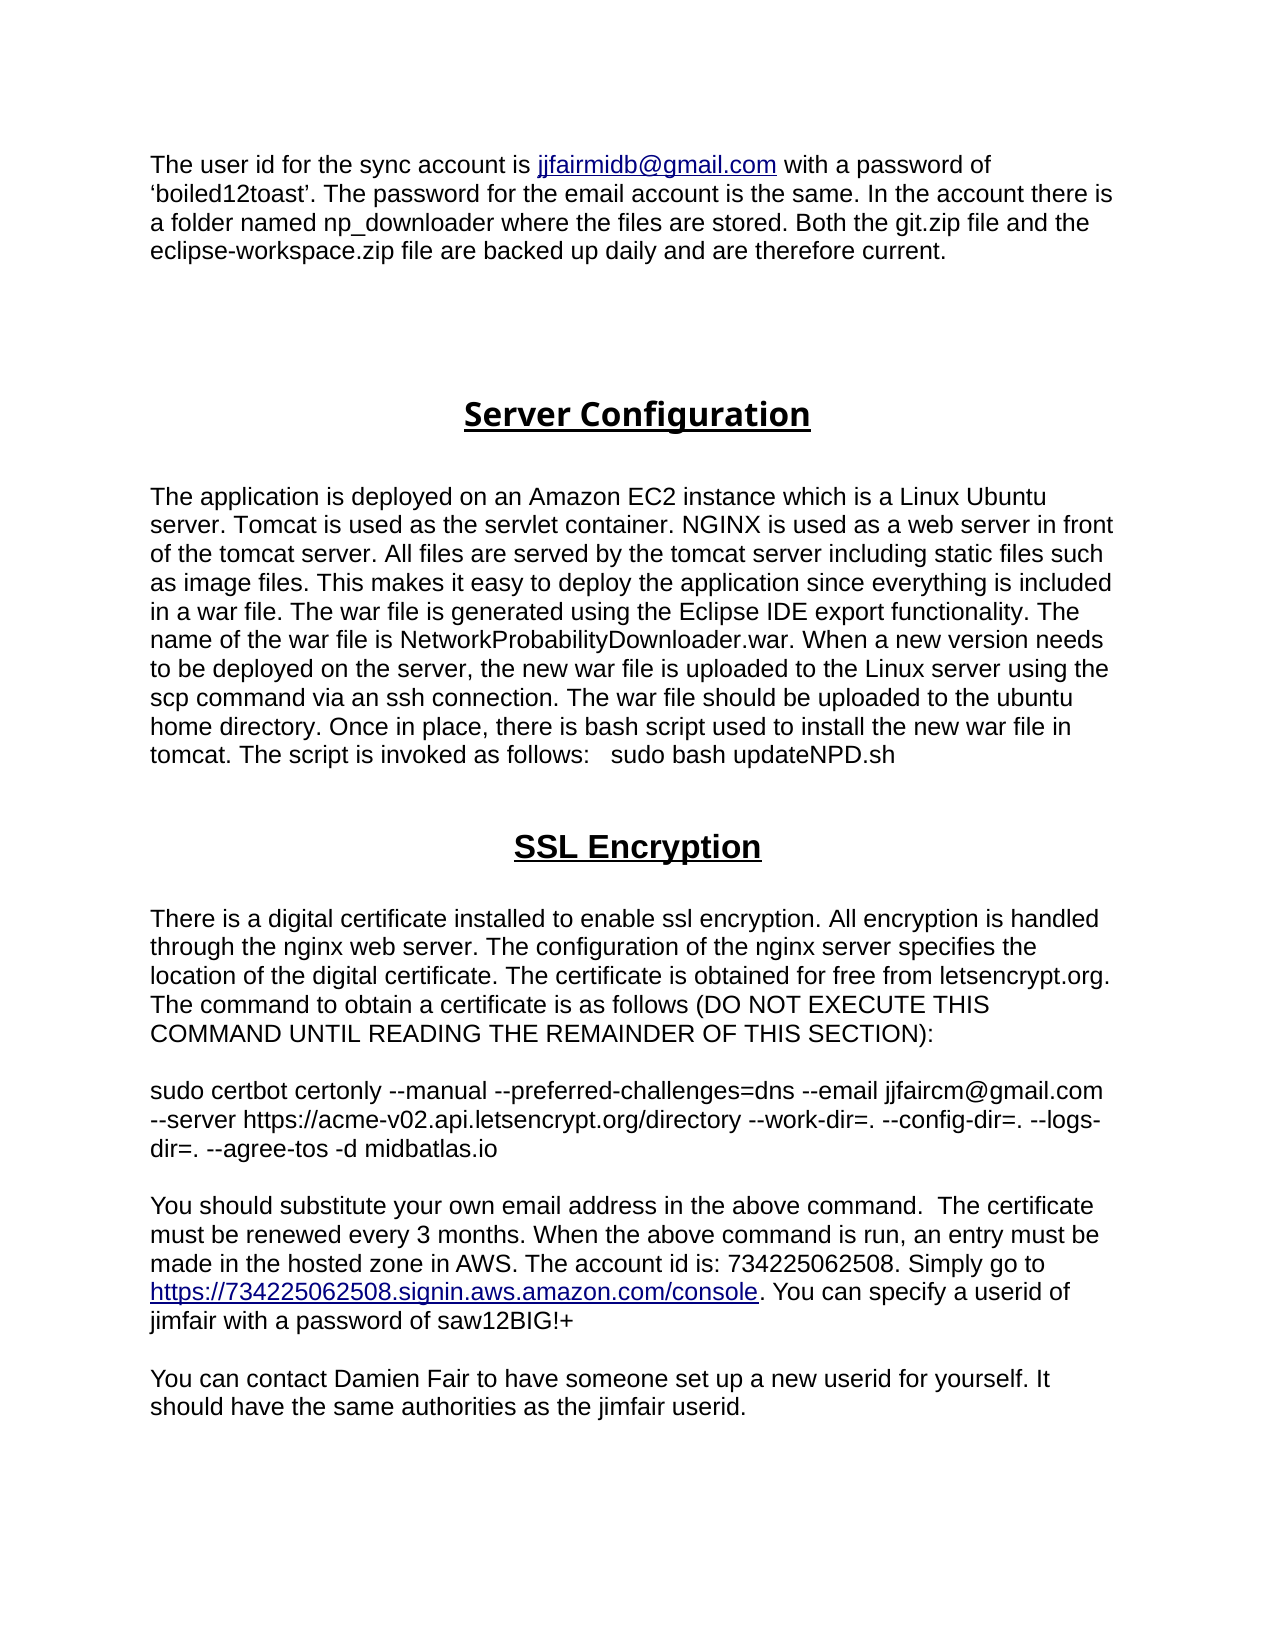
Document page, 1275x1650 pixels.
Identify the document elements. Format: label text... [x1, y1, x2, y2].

text The user id for the sync account is jjfairmidb@gmail.com with a password of ‘boiled12toast’. The password for the email account is the same. In the account there is a folder named np_downloader where the files are stored. Both the git.zip file and the eclipse-workspace.zip file are backed up daily and are therefore current. [150, 150, 1125, 265]
text You can contact Damien Fair to have someone set up a new userid for yourself. It should have the same authorities as the jimfair userid. [150, 1364, 1125, 1421]
text Server Configuration [150, 391, 1125, 436]
text https://734225062508.signin.aws.amazon.com/console. You can specify a userid of jimfair with a password of saw12BIG!+ [150, 1277, 1125, 1335]
text sudo certbot certonly --manual --preferred-challenges=dns --email jjfaircm@gmail.com --server https://acme-v02.api.letsencrypt.org/directory --work-dir=. --config-dir=. --logs-dir=. --agree-tos -d midbatlas.io [150, 1076, 1125, 1162]
text SSL Encryption [150, 827, 1125, 865]
text The command to obtain a certificate is as follows (DO NOT EXECUTE THIS COMMAND UNTIL READING THE REMAINDER OF THIS SECTION): [150, 990, 1125, 1047]
text The application is deployed on an Amazon EC2 instance which is a Linux Ubuntu server. Tomcat is used as the servlet container. NGINX is used as a web server in front of the tomcat server. All files are served by the tomcat server including static files such as image files. This makes it easy to deploy the application since everything is included in a war file. The war file is generated using the Eclipse IDE export functionality. The name of the war file is NetworkProbabilityDownloader.war. When a new version needs to be deployed on the server, the new war file is uploaded to the Linux server using the scp command via an ssh connection. The war file should be uploaded to the ubuntu home directory. Once in place, there is bash script used to install the new war file in tomcat. The script is invoked as follows: sudo bash updateNPD.sh [150, 482, 1125, 769]
text There is a digital certificate installed to enable ssl encryption. All encryption is handled through the nginx web server. The configuration of the nginx server specifies the location of the digital certificate. The certificate is obtained for free from letsencrypt.org. [150, 904, 1125, 990]
text You should substitute your own email address in the above command. The certificate must be renewed every 3 months. When the above command is run, an entry must be made in the hosted zone in AWS. The account id is: 734225062508. Simply go to [150, 1191, 1125, 1277]
